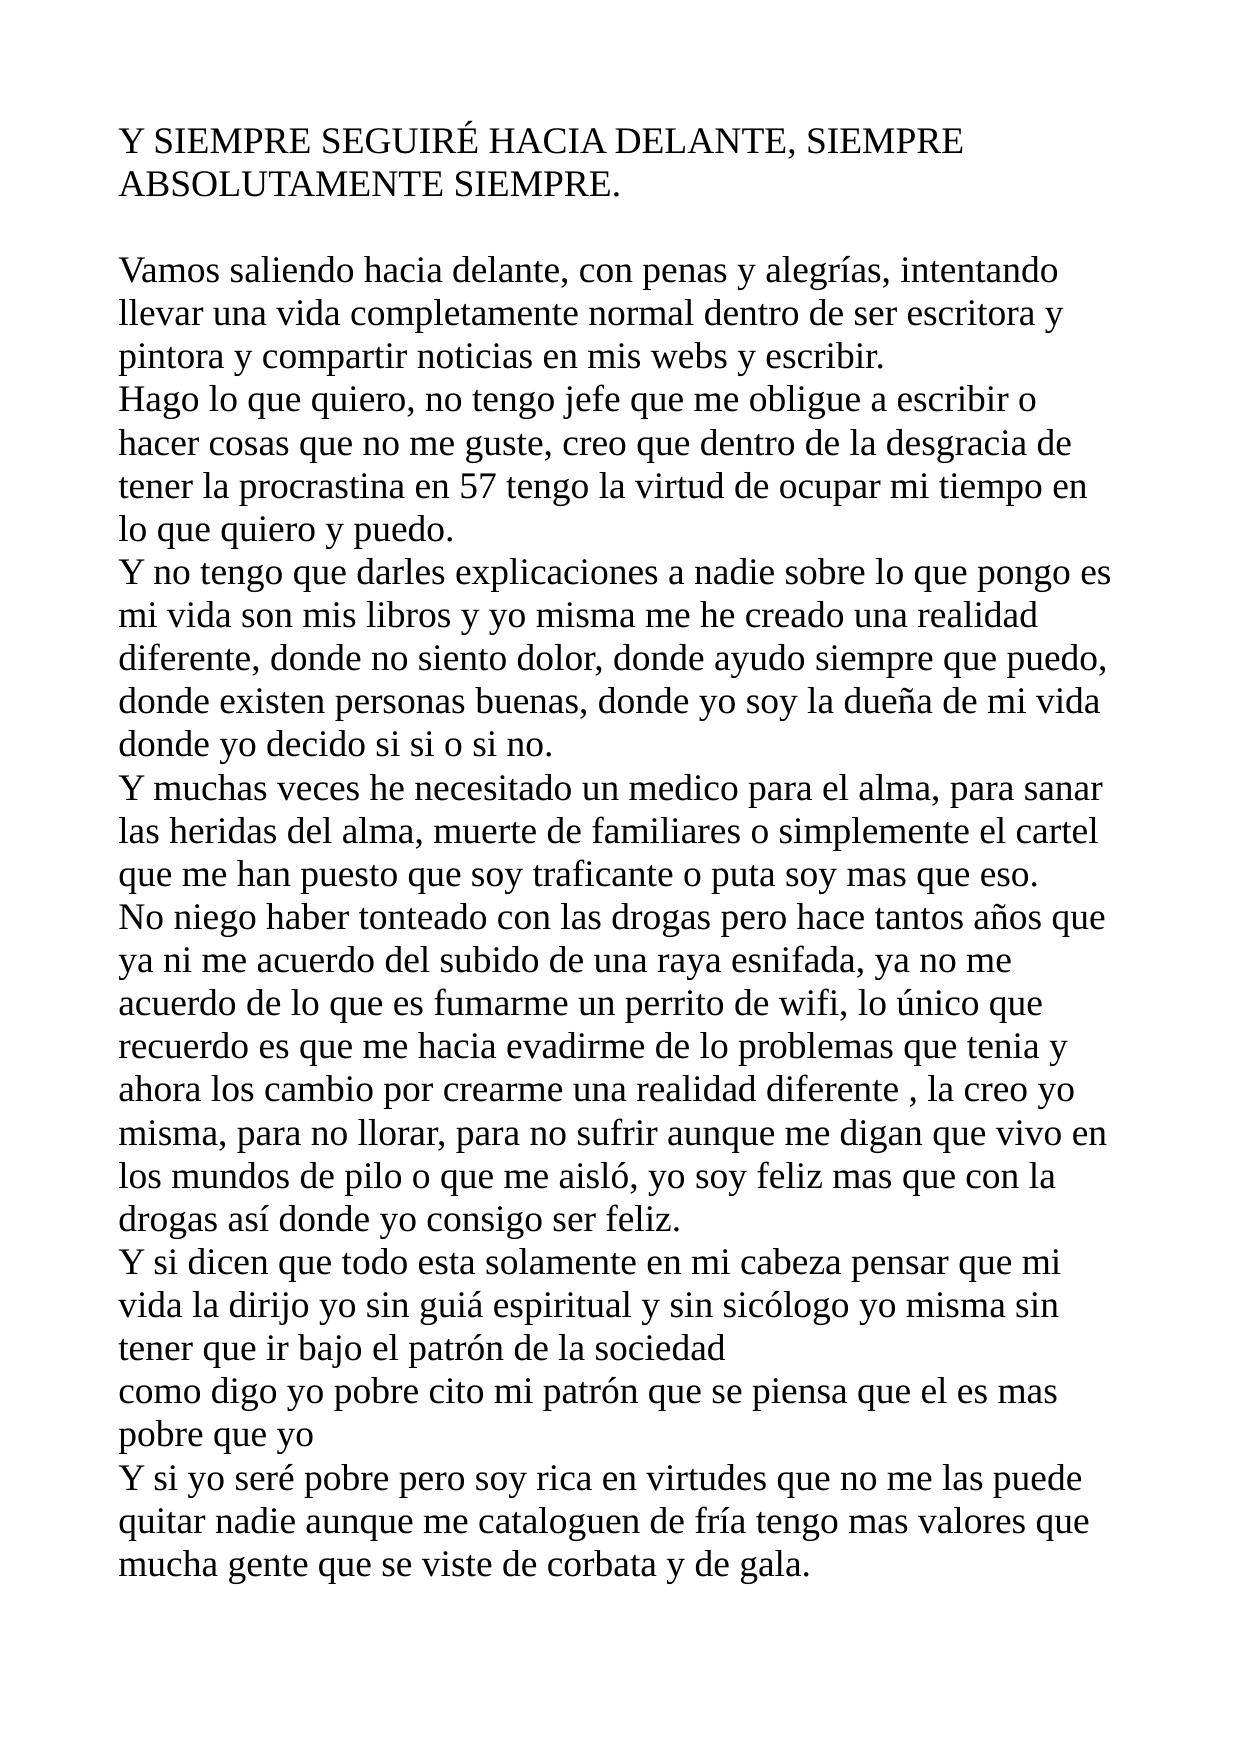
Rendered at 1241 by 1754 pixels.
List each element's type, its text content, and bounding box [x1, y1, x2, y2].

text Hago lo que quiero, no tengo jefe que me obligue a escribir o hacer cosas que no me guste, creo que dentro de la desgracia de tener la procrastina en 57 tengo la virtud de ocupar mi tiempo en lo que quiero y puedo. [118, 377, 1122, 549]
text Y SIEMPRE SEGUIRÉ HACIA DELANTE, SIEMPRE ABSOLUTAMENTE SIEMPRE. [118, 118, 1122, 204]
text donde existen personas buenas, donde yo soy la dueña de mi vida donde yo decido si si o si no. [118, 679, 1122, 765]
text Y no tengo que darles explicaciones a nadie sobre lo que pongo es mi vida son mis libros y yo misma me he creado una realidad diferente, donde no siento dolor, donde ayudo siempre que puedo, [118, 549, 1122, 679]
text Y muchas veces he necesitado un medico para el alma, para sanar las heridas del alma, muerte de familiares o simplemente el cartel que me han puesto que soy traficante o puta soy mas que eso. [118, 765, 1122, 894]
text como digo yo pobre cito mi patrón que se piensa que el es mas pobre que yo [118, 1369, 1122, 1455]
text Vamos saliendo hacia delante, con penas y alegrías, intentando llevar una vida completamente normal dentro de ser escritora y pintora y compartir noticias en mis webs y escribir. [118, 247, 1122, 377]
text Y si yo seré pobre pero soy rica en virtudes que no me las puede quitar nadie aunque me cataloguen de fría tengo mas valores que mucha gente que se viste de corbata y de gala. [118, 1455, 1122, 1584]
text Y si dicen que todo esta solamente en mi cabeza pensar que mi vida la dirijo yo sin guiá espiritual y sin sicólogo yo misma sin tener que ir bajo el patrón de la sociedad [118, 1239, 1122, 1369]
text No niego haber tonteado con las drogas pero hace tantos años que ya ni me acuerdo del subido de una raya esnifada, ya no me acuerdo de lo que es fumarme un perrito de wifi, lo único que recuerdo es que me hacia evadirme de lo problemas que tenia y ahora los cambio por crearme una realidad diferente , la creo yo misma, para no llorar, para no sufrir aunque me digan que vivo en los mundos de pilo o que me aisló, yo soy feliz mas que con la drogas así donde yo consigo ser feliz. [118, 894, 1122, 1239]
